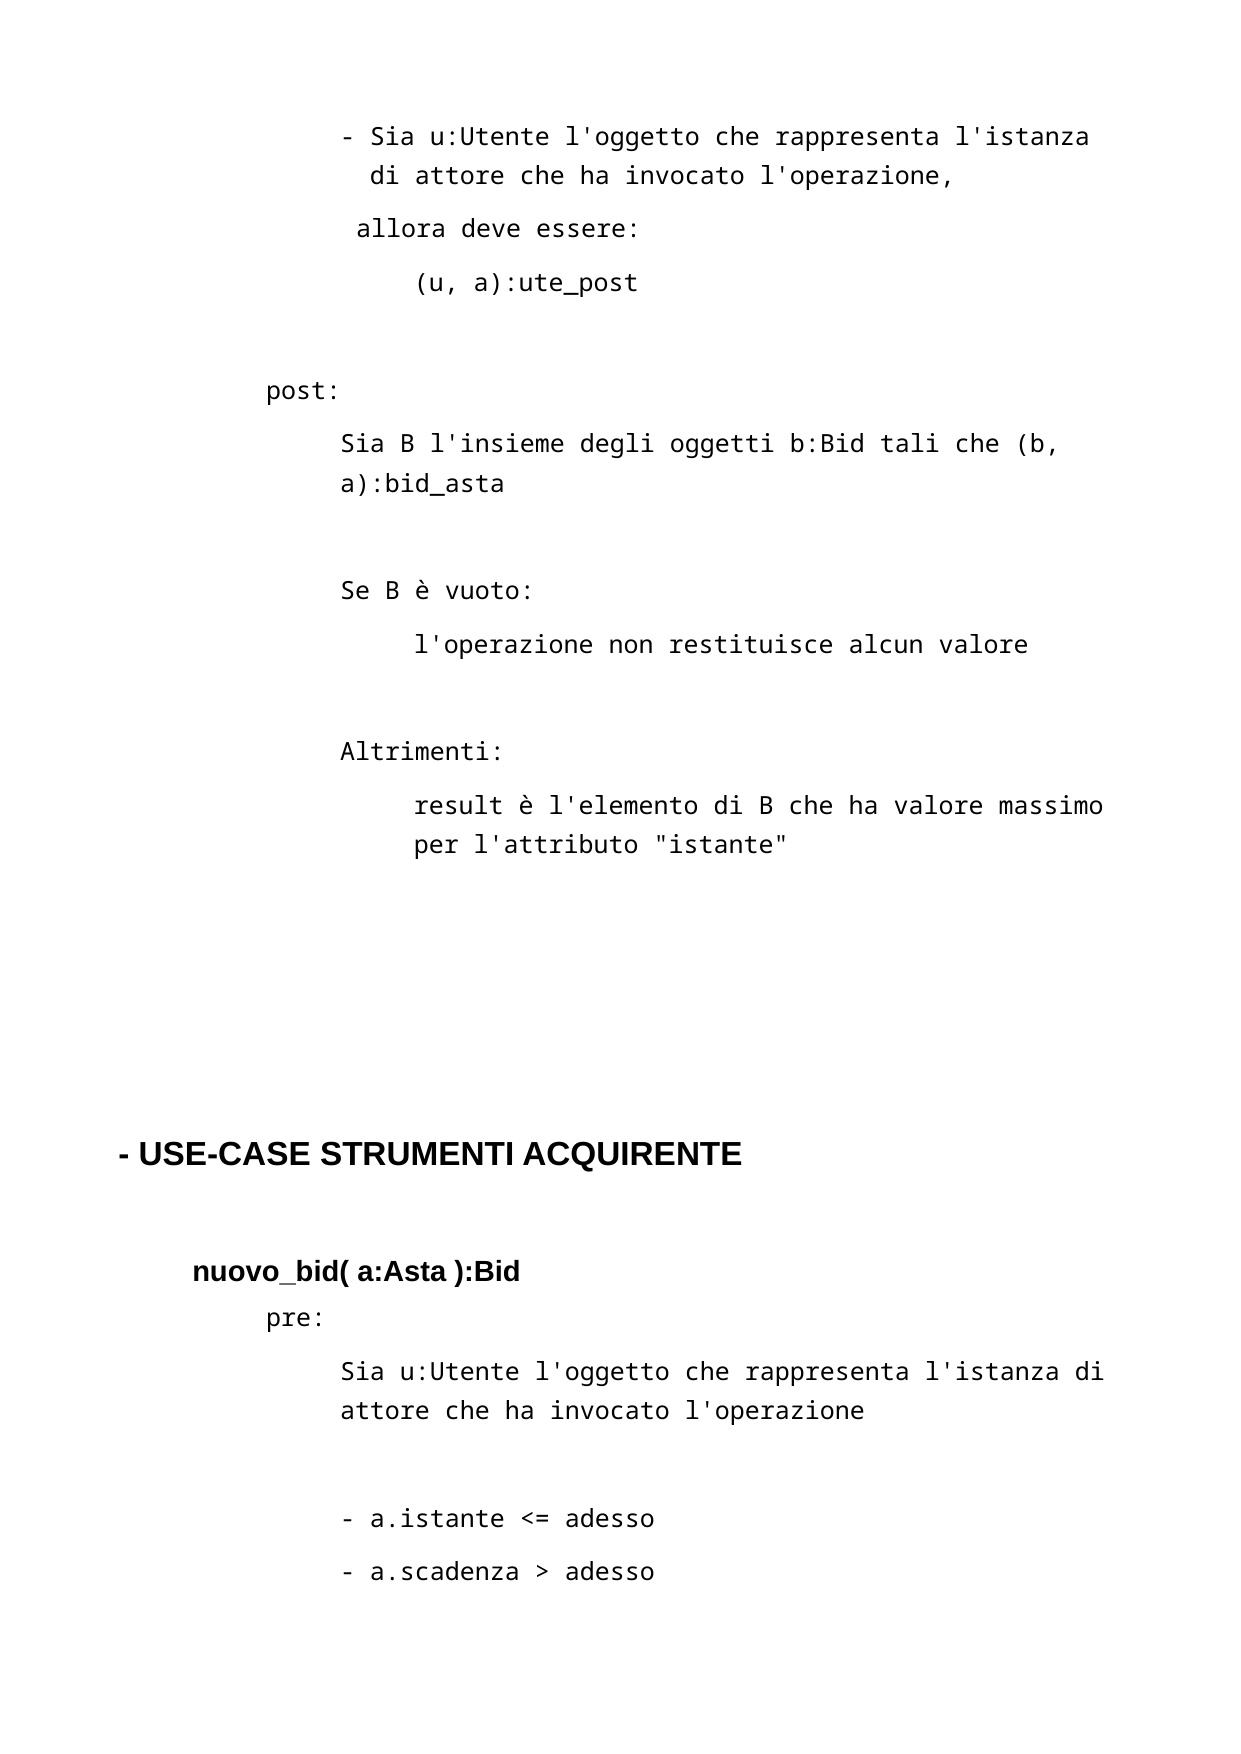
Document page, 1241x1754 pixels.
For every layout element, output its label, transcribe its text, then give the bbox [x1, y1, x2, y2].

text pre: [118, 1300, 1122, 1334]
text Sia u:Utente l'oggetto che rappresenta l'istanza di attore che ha invocato l'operazione [118, 1353, 1122, 1427]
text (u, a):ute_post [118, 265, 1122, 299]
text allora deve essere: [118, 211, 1122, 245]
subtitle - USE-CASE STRUMENTI ACQUIRENTE [118, 1134, 1122, 1173]
subtitle nuovo_bid( a:Asta ):Bid [118, 1254, 1122, 1287]
text Sia B l'insieme degli oggetti b:Bid tali che (b, a):bid_asta [118, 426, 1122, 499]
text - a.scadenza > adesso [118, 1554, 1122, 1588]
text - a.istante <= adesso [118, 1500, 1122, 1534]
text result è l'elemento di B che ha valore massimo per l'attributo "istante" [118, 788, 1122, 861]
text Se B è vuoto: [118, 573, 1122, 607]
text l'operazione non restituisce alcun valore [118, 626, 1122, 661]
text Altrimenti: [118, 734, 1122, 768]
text - Sia u:Utente l'oggetto che rappresenta l'istanza di attore che ha invocato l'operazione, [118, 118, 1122, 191]
text post: [118, 372, 1122, 406]
